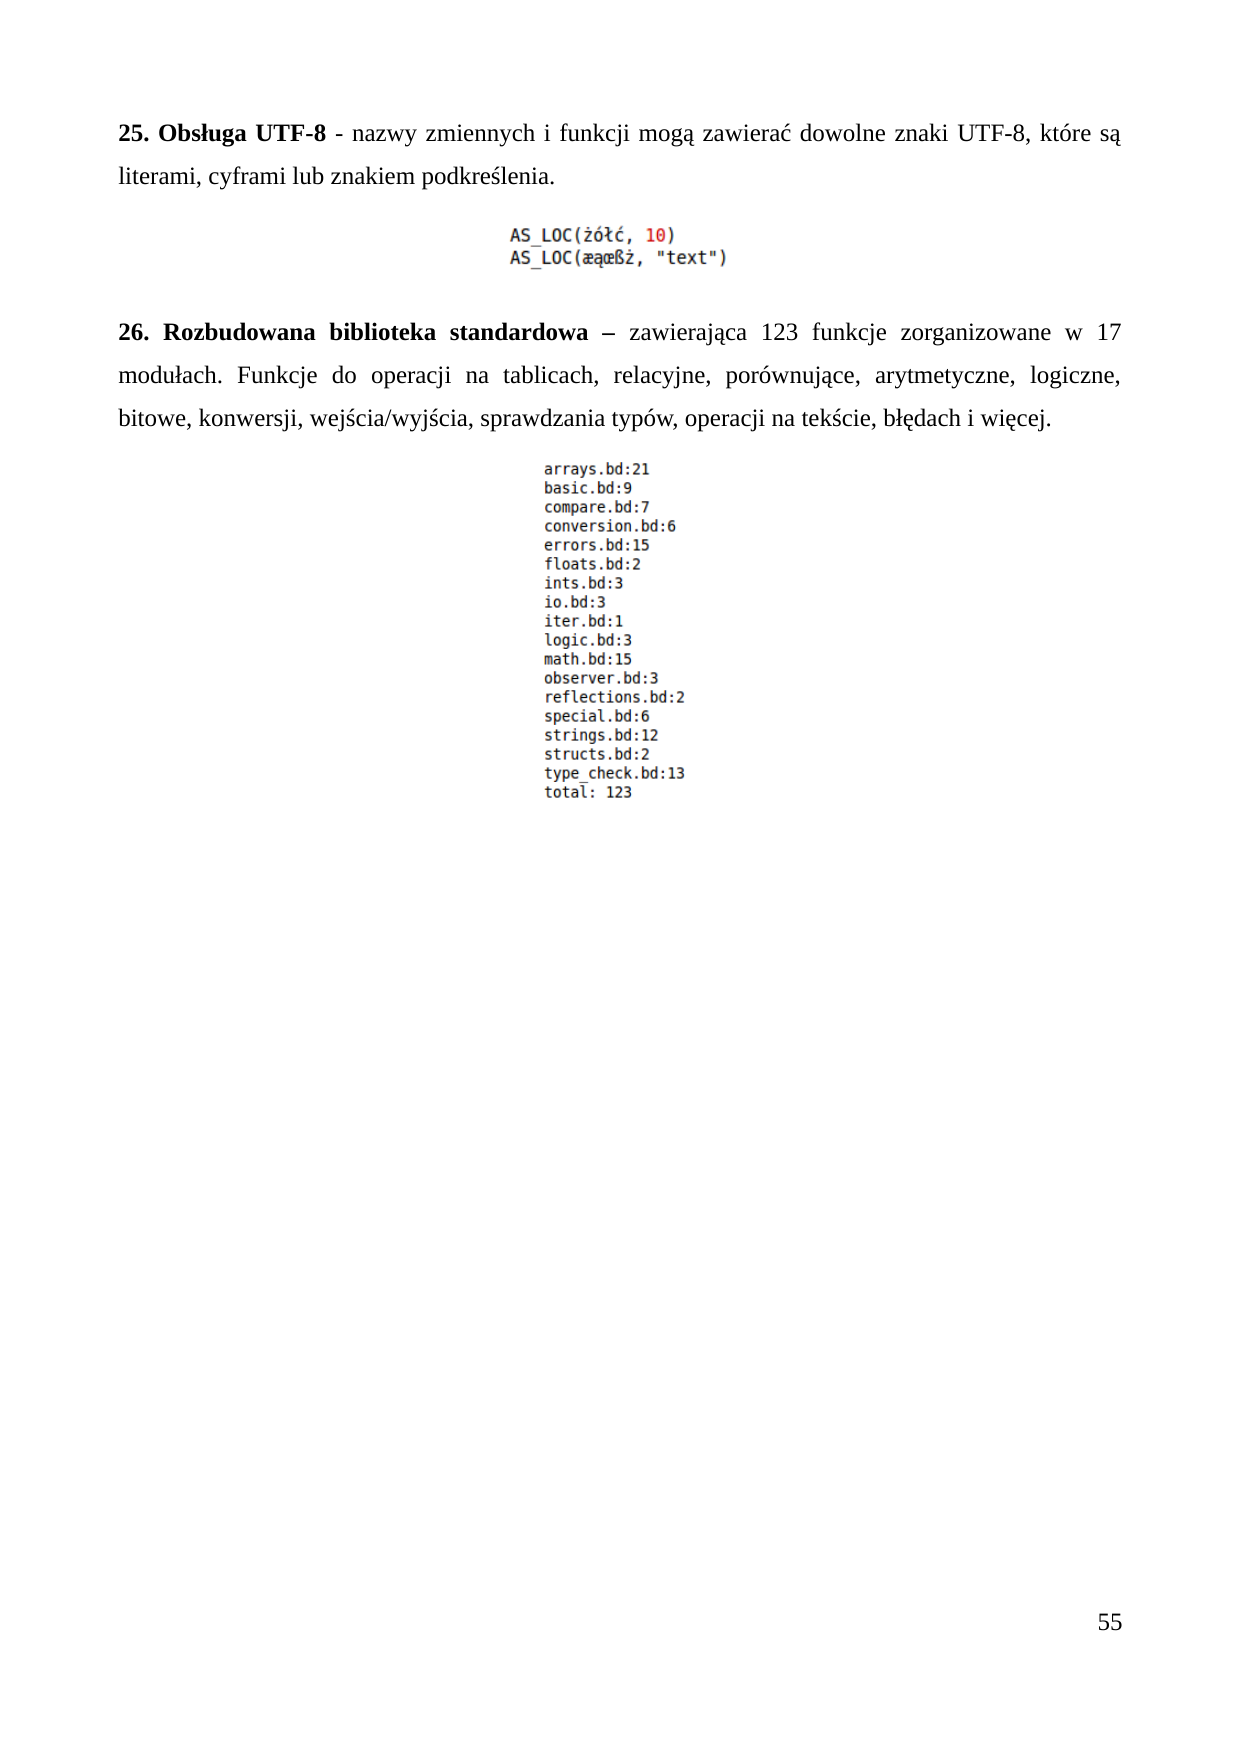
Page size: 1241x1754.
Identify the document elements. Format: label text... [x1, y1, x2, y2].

picture [543, 461, 697, 801]
text 26. Rozbudowana biblioteka standardowa – zawierająca 123 funkcje zorganizowane w 17 modułach. Funkcje do operacji na tablicach, relacyjne, porównujące, arytmetyczne, logiczne, bitowe, konwersji, wejścia/wyjścia, sprawdzania typów, operacji na tekście, błędach i więcej. [118, 317, 1122, 432]
text 25. Obsługa UTF-8 - nazwy zmiennych i funkcji mogą zawierać dowolne znaki UTF-8, które są literami, cyframi lub znakiem podkreślenia. [118, 118, 1122, 190]
picture [505, 218, 735, 276]
